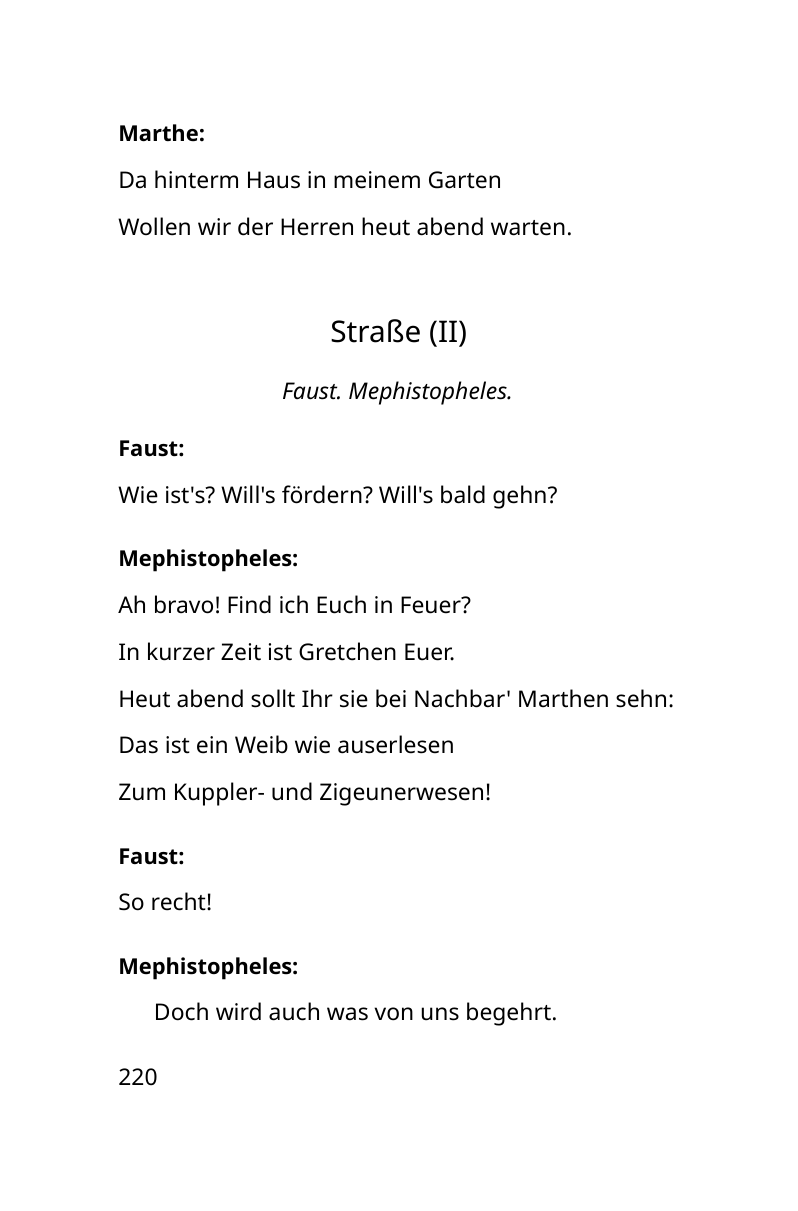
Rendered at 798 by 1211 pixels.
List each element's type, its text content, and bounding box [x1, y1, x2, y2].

text Marthe: Da hinterm Haus in meinem Garten Wollen wir der Herren heut abend warten. [118, 118, 679, 242]
text Faust: So recht! [118, 841, 679, 917]
text Faust. Mephistopheles. [118, 375, 679, 406]
text Mephistopheles: Ah bravo! Find ich Euch in Feuer? In kurzer Zeit ist Gretchen Euer. Heut abend sollt Ihr sie bei Nachbar' Marthen sehn: Das ist ein Weib wie auserlesen Zum Kuppler- und Zigeunerwesen! [118, 543, 679, 807]
subtitle Straße (II) [118, 310, 679, 351]
text Faust: Wie ist's? Will's fördern? Will's bald gehn? [118, 433, 679, 510]
text Mephistopheles: Doch wird auch was von uns begehrt. [118, 951, 679, 1027]
